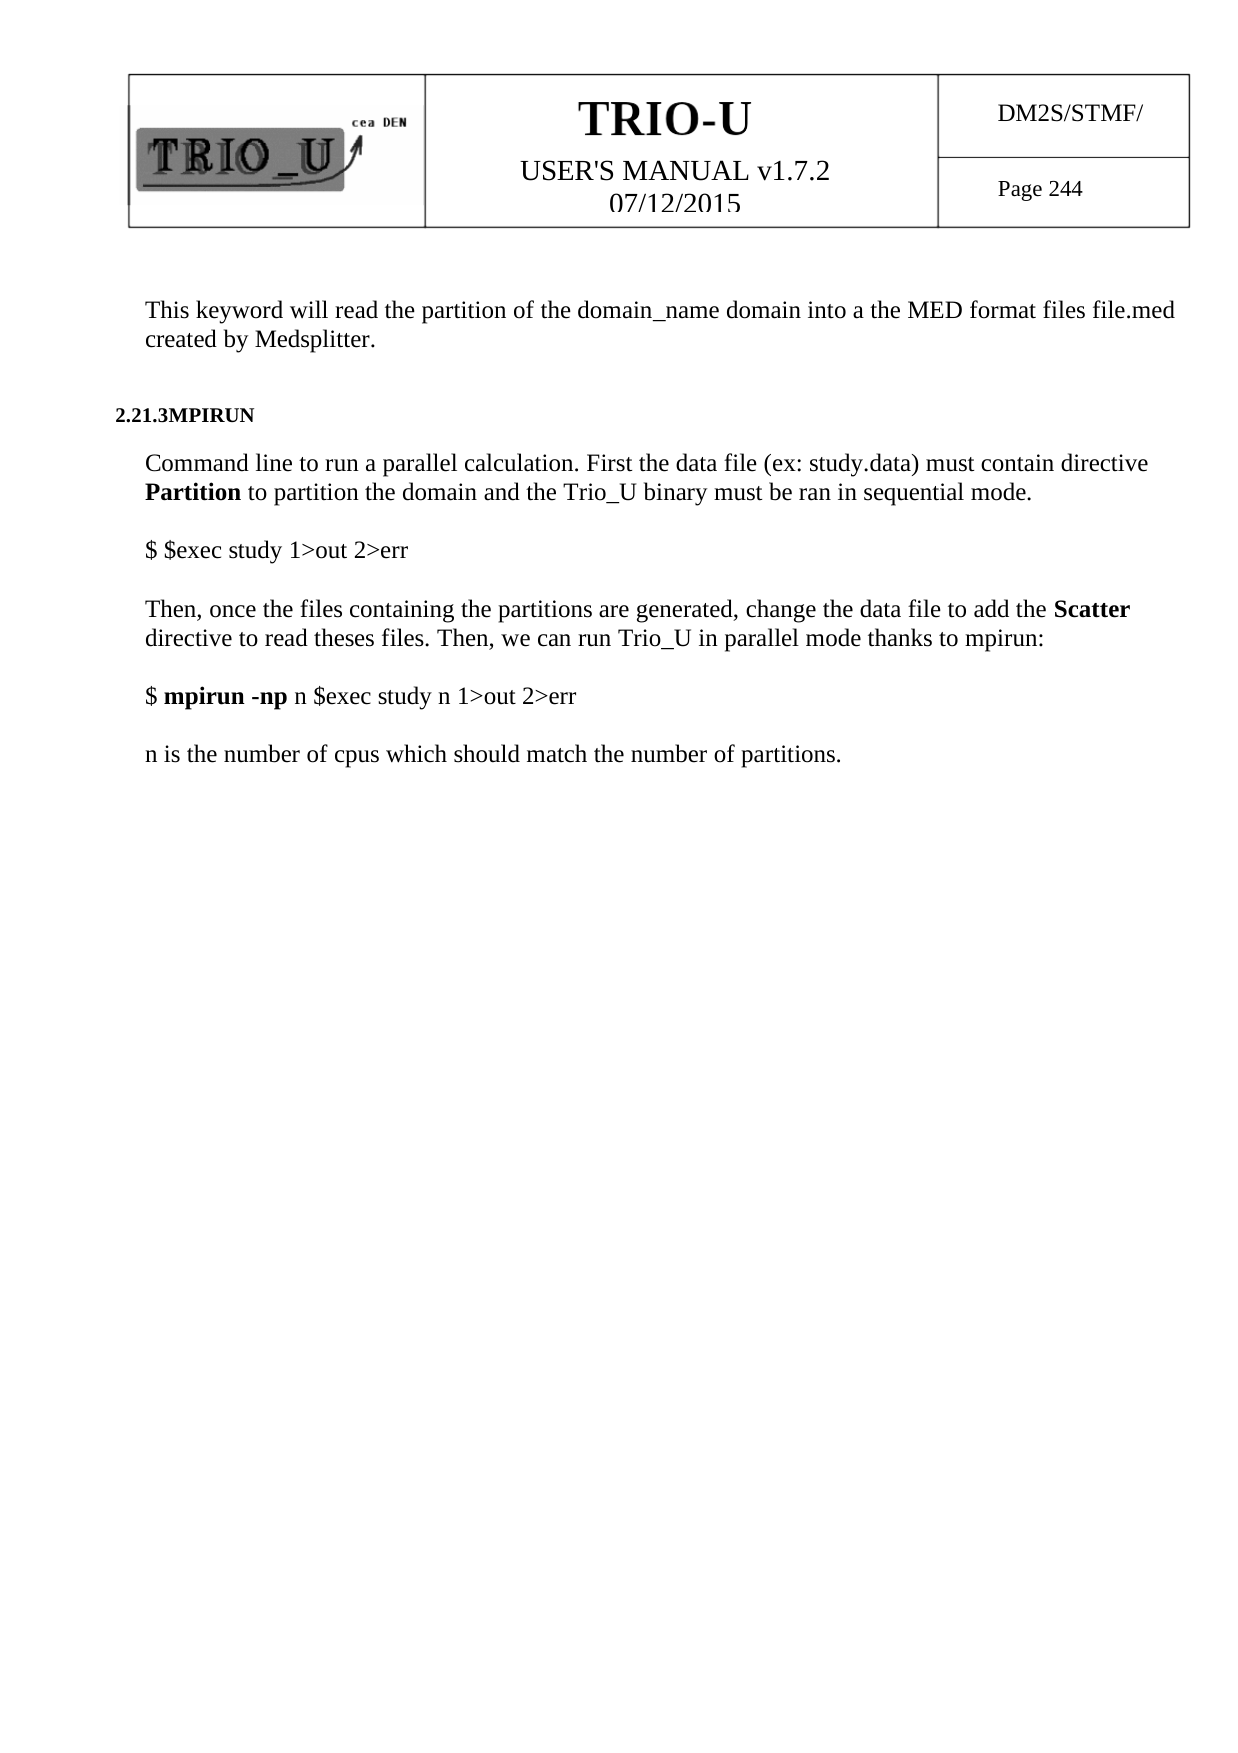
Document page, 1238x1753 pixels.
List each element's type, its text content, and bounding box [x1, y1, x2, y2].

text $ $exec study 1>out 2>err [145, 535, 1196, 564]
text $ mpirun -np n $exec study n 1>out 2>err [145, 681, 1196, 710]
subtitle MPIRUN [115, 403, 1164, 427]
text Then, once the files containing the partitions are generated, change the data file to add the Scatter directive to read theses files. Then, we can run Trio_U in parallel mode thanks to mpirun: [145, 593, 1196, 652]
text n is the number of cpus which should match the number of partitions. [145, 739, 1196, 768]
text Command line to run a parallel calculation. First the data file (ex: study.data) must contain directive Partition to partition the domain and the Trio_U binary must be ran in sequential mode. [145, 448, 1196, 506]
text This keyword will read the partition of the domain_name domain into a the MED format files file.med created by Medsplitter. [145, 295, 1196, 353]
